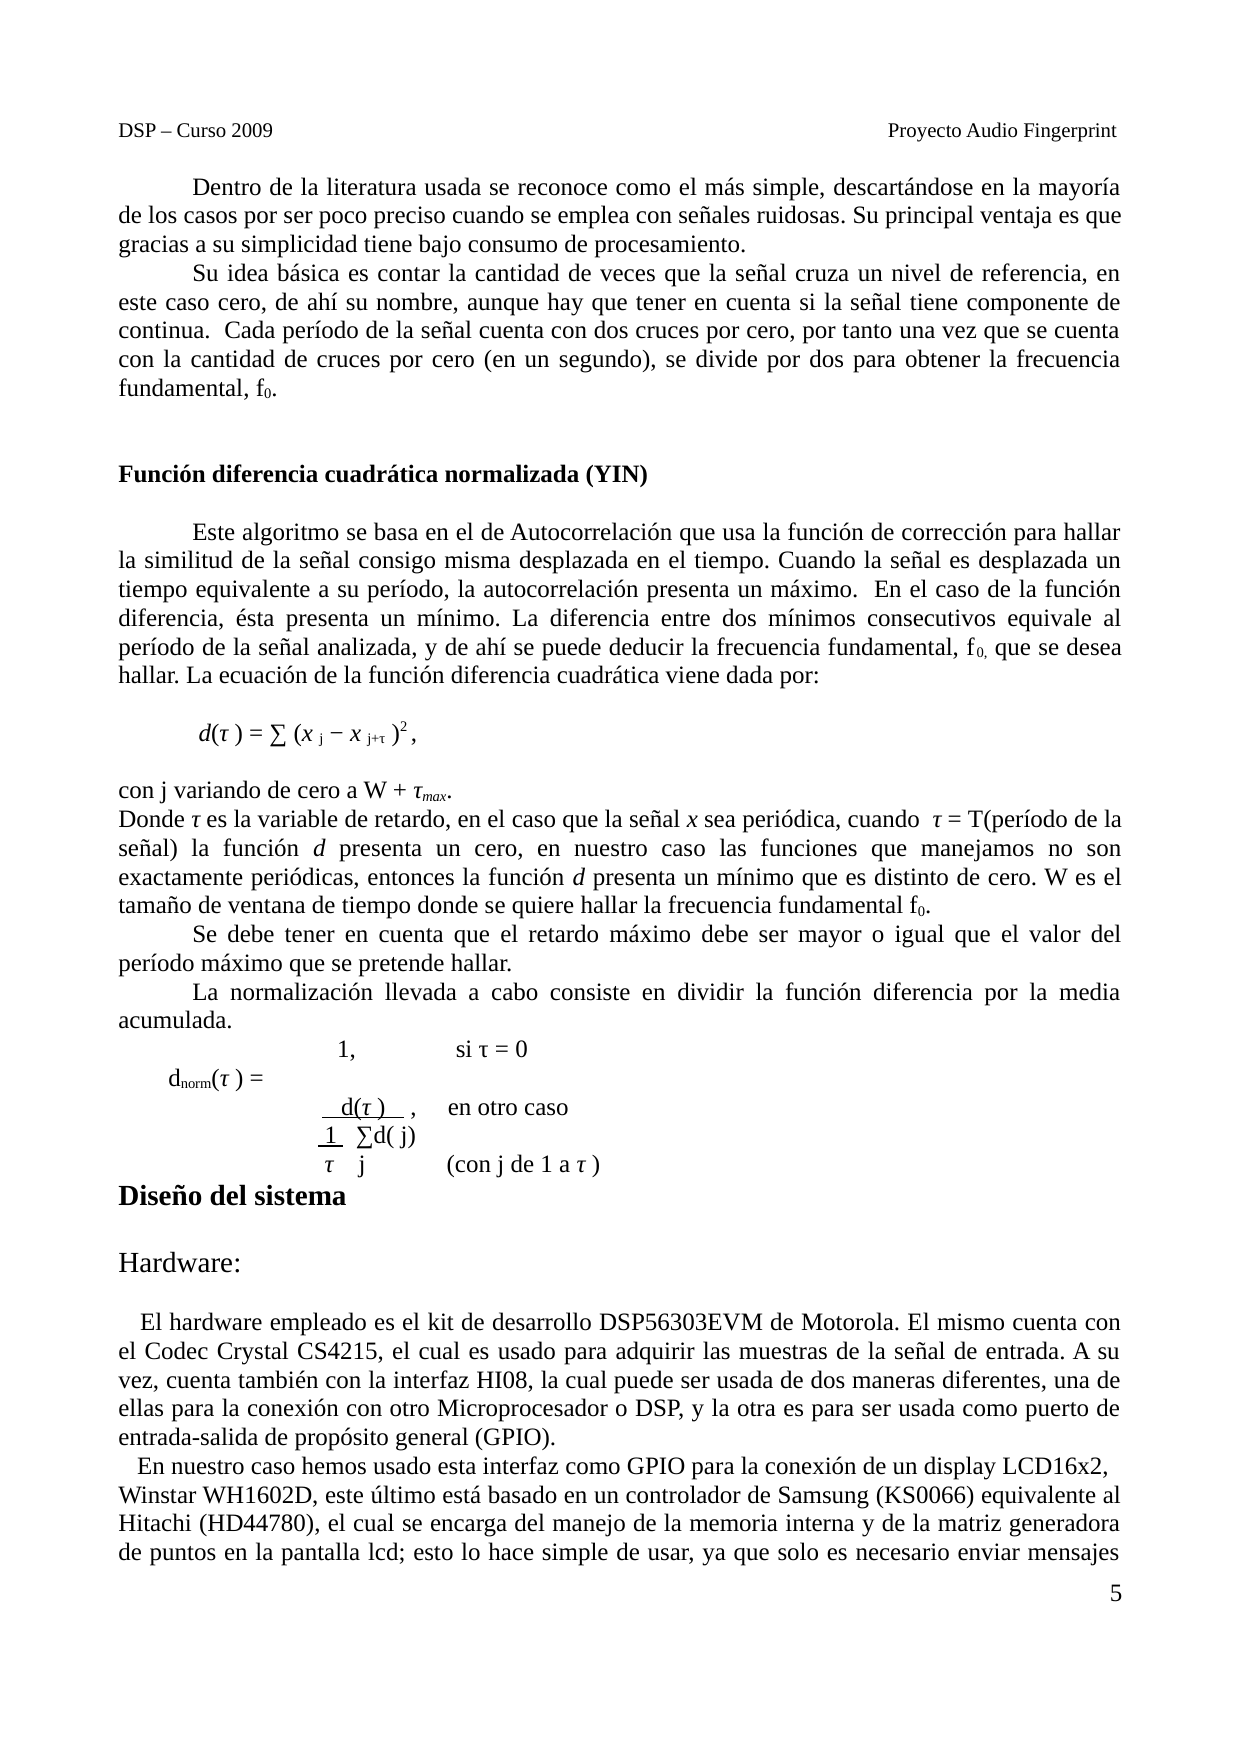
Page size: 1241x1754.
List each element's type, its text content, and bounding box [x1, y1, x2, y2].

text Donde τ es la variable de retardo, en el caso que la señal x sea periódica, cuando τ = T(período de la señal) la función d presenta un cero, en nuestro caso las funciones que manejamos no son exactamente periódicas, entonces la función d presenta un mínimo que es distinto de cero. W es el tamaño de ventana de tiempo donde se quiere hallar la frecuencia fundamental f0. [118, 804, 1122, 919]
text τ j (con j de 1 a τ ) [118, 1149, 1122, 1178]
list Winstar WH1602D, este último está basado en un controlador de Samsung (KS0066) equivalente al Hitachi (HD44780), el cual se encarga del manejo de la memoria interna y de la matriz generadora de puntos en la pantalla lcd; esto lo hace simple de usar, ya que solo es necesario enviar mensajes [118, 1480, 1122, 1566]
text dnorm(τ ) = [118, 1063, 1122, 1092]
text La normalización llevada a cabo consiste en dividir la función diferencia por la media acumulada. [118, 977, 1122, 1034]
text Hardware: [118, 1245, 1122, 1278]
list En nuestro caso hemos usado esta interfaz como GPIO para la conexión de un display LCD16x2, [118, 1451, 1122, 1480]
list El hardware empleado es el kit de desarrollo DSP56303EVM de Motorola. El mismo cuenta con el Codec Crystal CS4215, el cual es usado para adquirir las muestras de la señal de entrada. A su vez, cuenta también con la interfaz HI08, la cual puede ser usada de dos maneras diferentes, una de ellas para la conexión con otro Microprocesador o DSP, y la otra es para ser usada como puerto de entrada-salida de propósito general (GPIO). [118, 1307, 1122, 1451]
text Función diferencia cuadrática normalizada (YIN) [118, 459, 1122, 488]
text 1, si τ = 0 [118, 1034, 1122, 1063]
text con j variando de cero a W + τmax. [118, 775, 1122, 804]
text Su idea básica es contar la cantidad de veces que la señal cruza un nivel de referencia, en este caso cero, de ahí su nombre, aunque hay que tener en cuenta si la señal tiene componente de continua. Cada período de la señal cuenta con dos cruces por cero, por tanto una vez que se cuenta con la cantidad de cruces por cero (en un segundo), se divide por dos para obtener la frecuencia fundamental, f0. [118, 258, 1122, 402]
text Se debe tener en cuenta que el retardo máximo debe ser mayor o igual que el valor del período máximo que se pretende hallar. [118, 919, 1122, 977]
text 1 ∑d( j) [118, 1120, 1122, 1149]
text Este algoritmo se basa en el de Autocorrelación que usa la función de corrección para hallar la similitud de la señal consigo misma desplazada en el tiempo. Cuando la señal es desplazada un tiempo equivalente a su período, la autocorrelación presenta un máximo. En el caso de la función diferencia, ésta presenta un mínimo. La diferencia entre dos mínimos consecutivos equivale al período de la señal analizada, y de ahí se puede deducir la frecuencia fundamental, f0, que se desea hallar. La ecuación de la función diferencia cuadrática viene dada por: [118, 517, 1122, 689]
text Dentro de la literatura usada se reconoce como el más simple, descartándose en la mayoría de los casos por ser poco preciso cuando se emplea con señales ruidosas. Su principal ventaja es que gracias a su simplicidad tiene bajo consumo de procesamiento. [118, 172, 1122, 258]
text d(τ ) = ∑ (x j − x j+τ )2 , [118, 718, 1122, 747]
text d(τ ) , en otro caso [118, 1092, 1122, 1120]
text Diseño del sistema [118, 1178, 1122, 1211]
